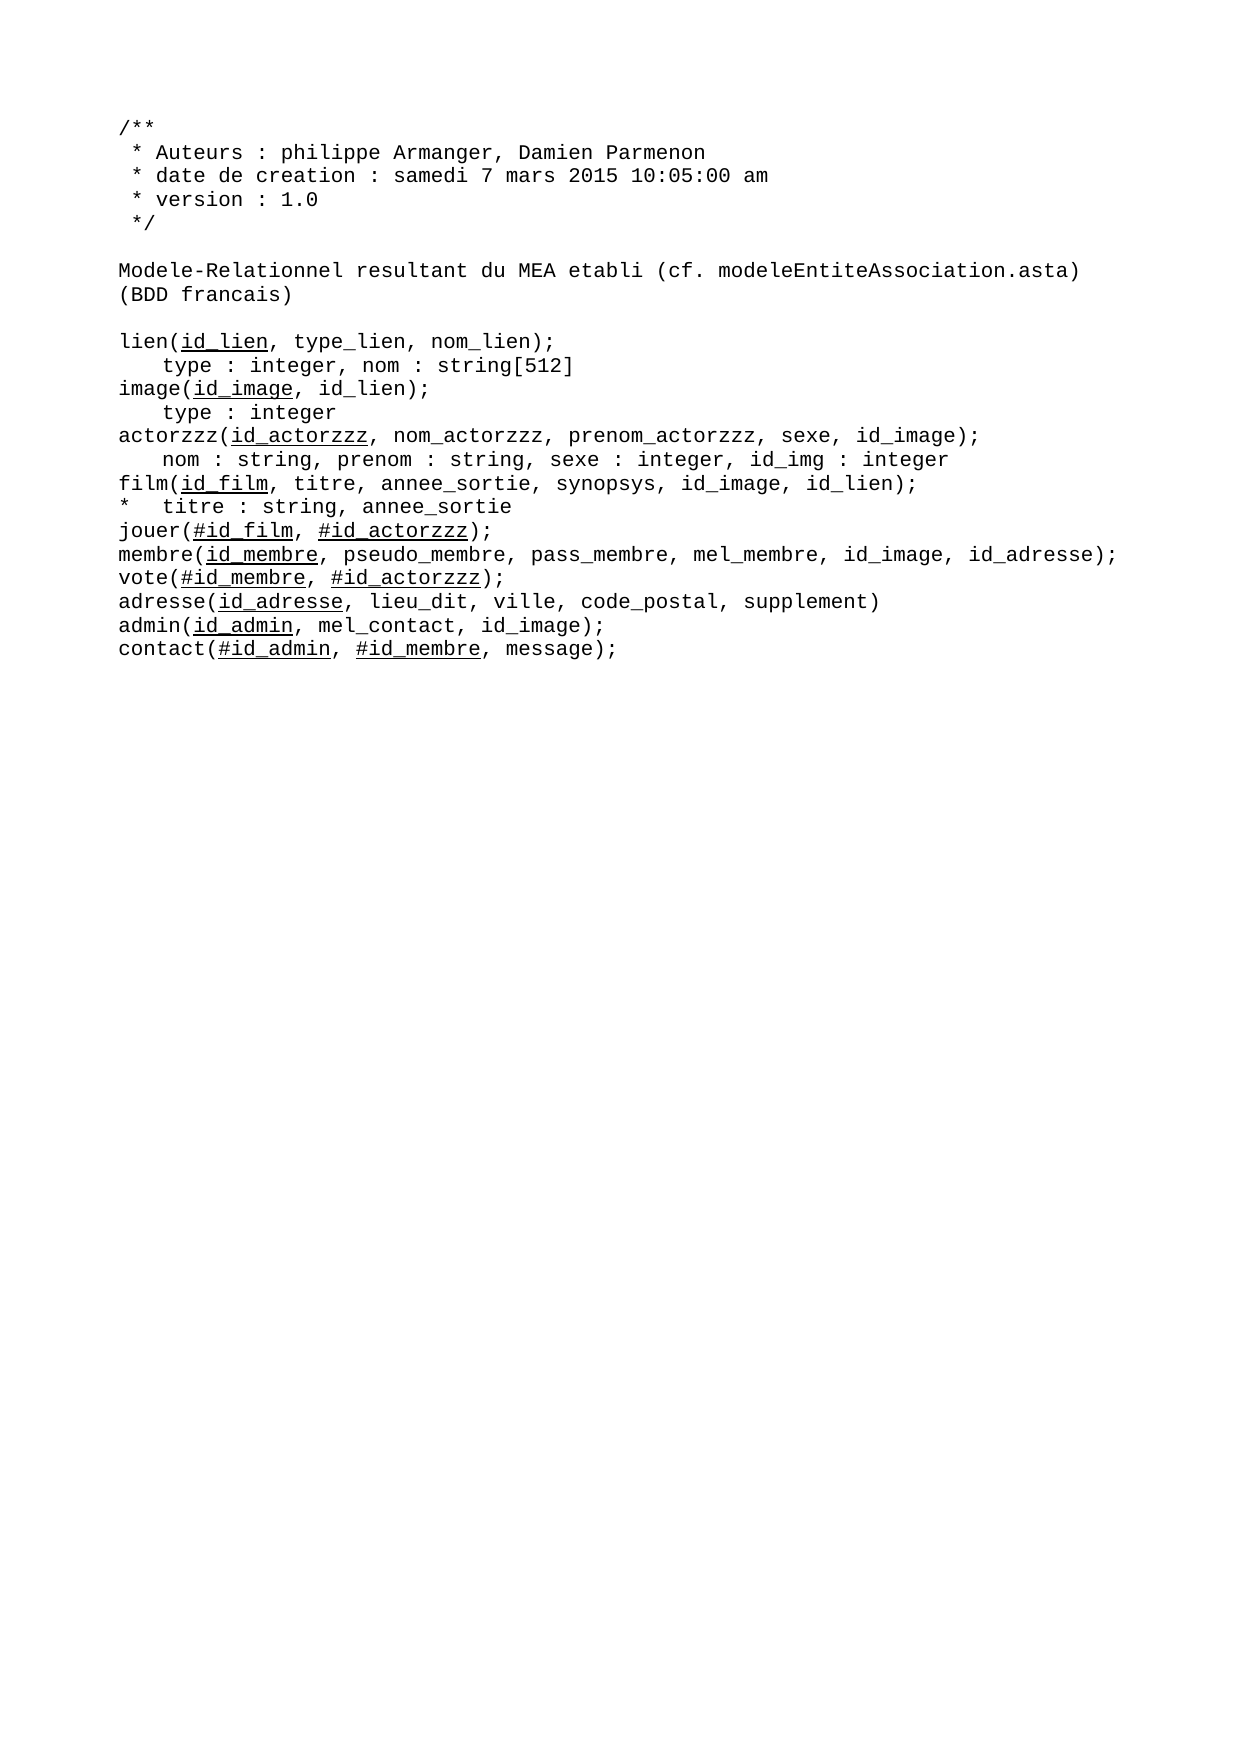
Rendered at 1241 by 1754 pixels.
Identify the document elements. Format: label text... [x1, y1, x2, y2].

text /** [118, 118, 1122, 142]
text * date de creation : samedi 7 mars 2015 10:05:00 am [118, 165, 1122, 189]
text image(id_image, id_lien); [118, 378, 1122, 402]
text */ [118, 213, 1122, 236]
text (BDD francais) [118, 284, 1122, 307]
text nom : string, prenom : string, sexe : integer, id_img : integer [118, 449, 1122, 473]
text * titre : string, annee_sortie [118, 496, 1122, 520]
text adresse(id_adresse, lieu_dit, ville, code_postal, supplement) [118, 591, 1122, 615]
text * Auteurs : philippe Armanger, Damien Parmenon [118, 142, 1122, 165]
text type : integer, nom : string[512] [118, 354, 1122, 378]
text type : integer [118, 402, 1122, 426]
text admin(id_admin, mel_contact, id_image); [118, 615, 1122, 638]
text jouer(#id_film, #id_actorzzz); [118, 520, 1122, 544]
text * version : 1.0 [118, 189, 1122, 213]
text Modele-Relationnel resultant du MEA etabli (cf. modeleEntiteAssociation.asta) [118, 260, 1122, 284]
text actorzzz(id_actorzzz, nom_actorzzz, prenom_actorzzz, sexe, id_image); [118, 426, 1122, 449]
text lien(id_lien, type_lien, nom_lien); [118, 331, 1122, 354]
text film(id_film, titre, annee_sortie, synopsys, id_image, id_lien); [118, 473, 1122, 496]
text contact(#id_admin, #id_membre, message); [118, 638, 1122, 662]
text membre(id_membre, pseudo_membre, pass_membre, mel_membre, id_image, id_adresse); [118, 544, 1122, 567]
text vote(#id_membre, #id_actorzzz); [118, 567, 1122, 591]
